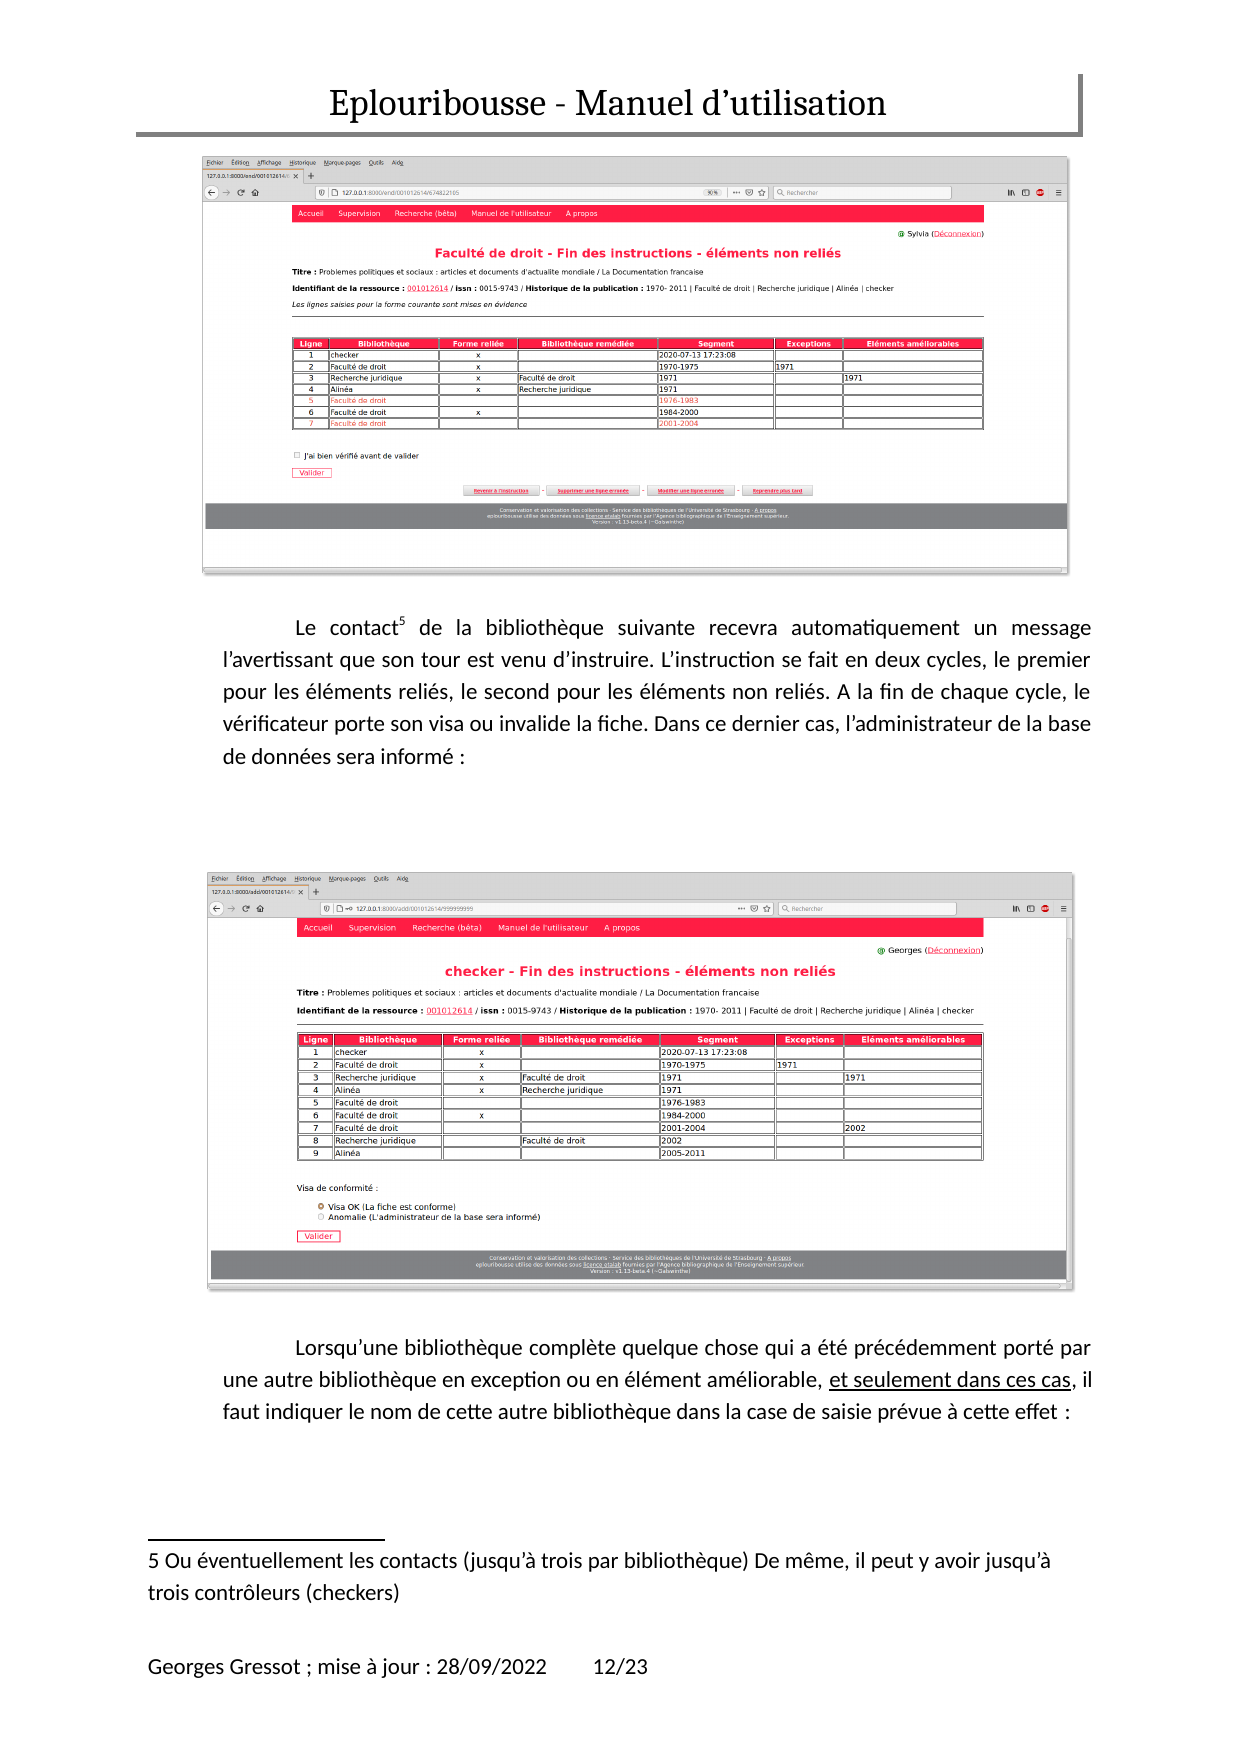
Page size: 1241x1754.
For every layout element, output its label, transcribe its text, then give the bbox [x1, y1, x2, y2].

text Ou éventuellement les contacts (jusqu’à trois par bibliothèque) De même, il peut y avoir jusqu’à trois contrôleurs (checkers) [148, 1546, 1093, 1606]
list Lorsqu’une bibliothèque complète quelque chose qui a été précédemment porté par une autre bibliothèque en exception ou en élément améliorable, et seulement dans ces cas, il faut indiquer le nom de cette autre bibliothèque dans la case de saisie prévue à cette effet : [223, 1333, 1093, 1425]
picture [200, 154, 1071, 577]
picture [205, 870, 1076, 1293]
list Le contact de la bibliothèque suivante recevra automatiquement un message l’avertissant que son tour est venu d’instruire. L’instruction se fait en deux cycles, le premier pour les éléments reliés, le second pour les éléments non reliés. A la fin de chaque cycle, le vérificateur porte son visa ou invalide la fiche. Dans ce dernier cas, l’administrateur de la base de données sera informé : [223, 613, 1093, 770]
